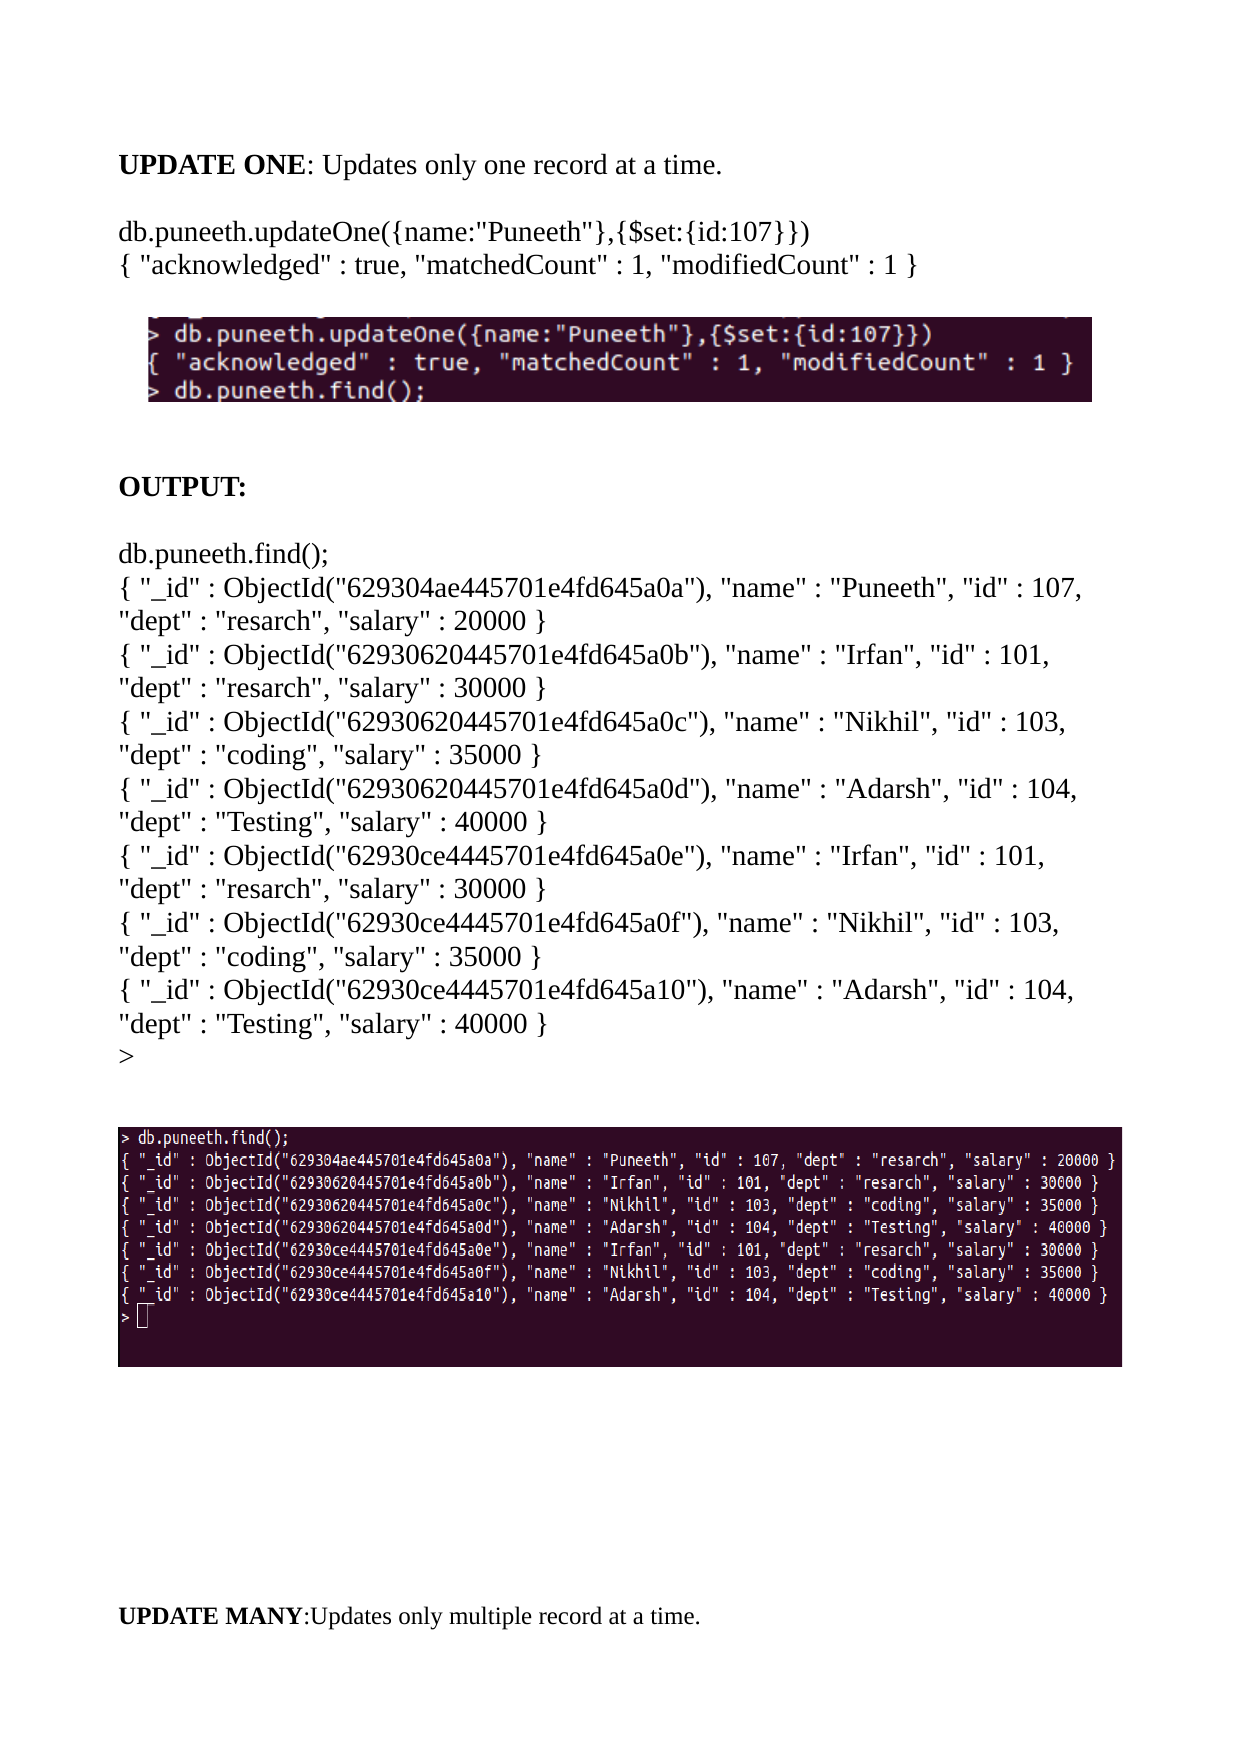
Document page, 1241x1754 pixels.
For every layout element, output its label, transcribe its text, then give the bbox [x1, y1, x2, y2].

text { "acknowledged" : true, "matchedCount" : 1, "modifiedCount" : 1 } [118, 247, 1122, 281]
text > [118, 1039, 1122, 1073]
text UPDATE MANY:Updates only multiple record at a time. [118, 1601, 1122, 1630]
picture [118, 1127, 1123, 1367]
text UPDATE ONE: Updates only one record at a time. [118, 147, 1122, 180]
text { "_id" : ObjectId("62930620445701e4fd645a0c"), "name" : "Nikhil", "id" : 103, "dept" : "coding", "salary" : 35000 } [118, 704, 1122, 771]
text { "_id" : ObjectId("62930ce4445701e4fd645a10"), "name" : "Adarsh", "id" : 104, "dept" : "Testing", "salary" : 40000 } [118, 972, 1122, 1039]
text db.puneeth.updateOne({name:"Puneeth"},{$set:{id:107}}) [118, 214, 1122, 247]
text { "_id" : ObjectId("62930ce4445701e4fd645a0e"), "name" : "Irfan", "id" : 101, "dept" : "resarch", "salary" : 30000 } [118, 838, 1122, 905]
text OUTPUT: [118, 469, 1122, 503]
picture [148, 317, 1092, 402]
text { "_id" : ObjectId("62930620445701e4fd645a0d"), "name" : "Adarsh", "id" : 104, "dept" : "Testing", "salary" : 40000 } [118, 771, 1122, 838]
text db.puneeth.find(); [118, 536, 1122, 570]
text { "_id" : ObjectId("62930620445701e4fd645a0b"), "name" : "Irfan", "id" : 101, "dept" : "resarch", "salary" : 30000 } [118, 637, 1122, 704]
text { "_id" : ObjectId("629304ae445701e4fd645a0a"), "name" : "Puneeth", "id" : 107, "dept" : "resarch", "salary" : 20000 } [118, 570, 1122, 637]
text { "_id" : ObjectId("62930ce4445701e4fd645a0f"), "name" : "Nikhil", "id" : 103, "dept" : "coding", "salary" : 35000 } [118, 905, 1122, 972]
